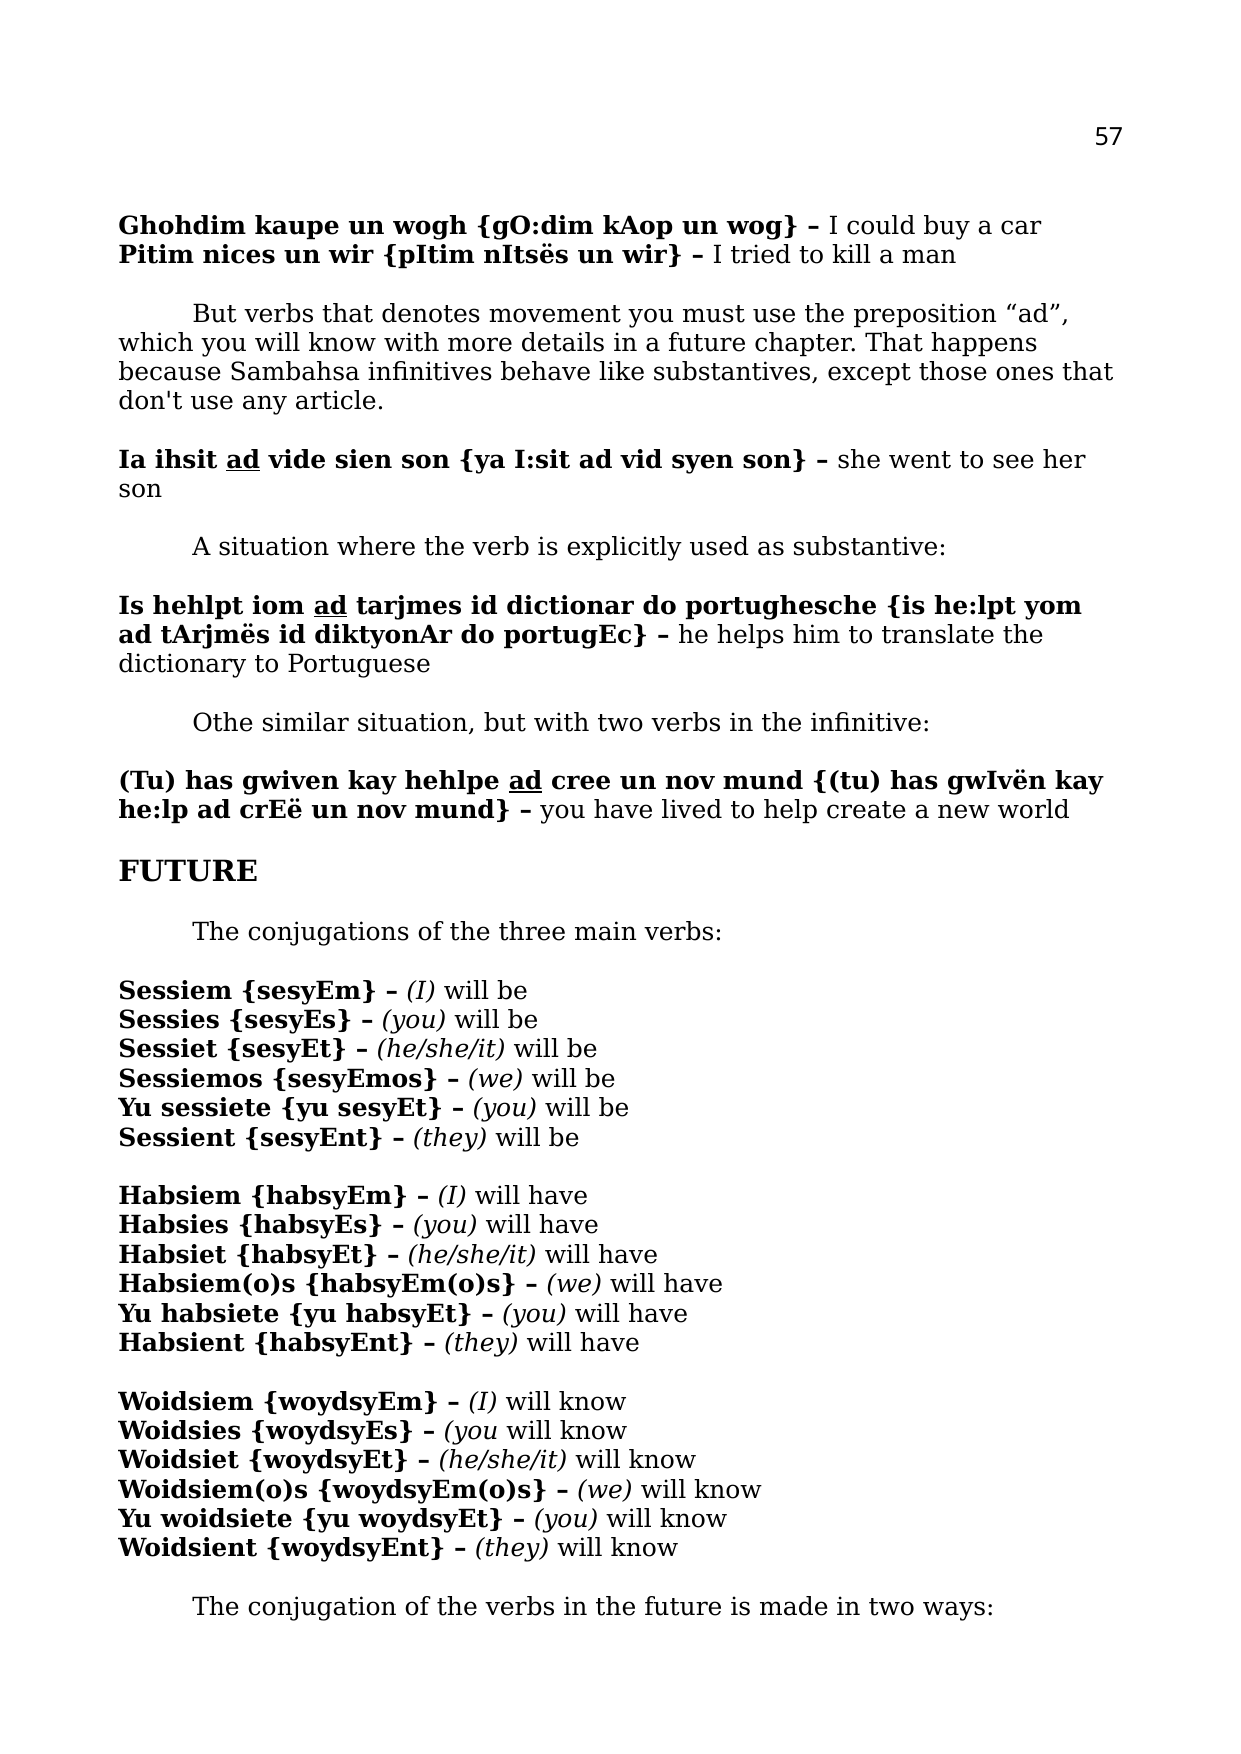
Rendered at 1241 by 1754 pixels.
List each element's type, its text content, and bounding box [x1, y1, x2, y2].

text But verbs that denotes movement you must use the preposition “ad”, which you will know with more details in a future chapter. That happens because Sambahsa infinitives behave like substantives, except those ones that don't use any article. [118, 299, 1123, 415]
text The conjugations of the three main verbs: [118, 917, 1123, 947]
text Habsies {habsyEs} – (you) will have [118, 1211, 1123, 1240]
text Yu sessiete {yu sesyEt} – (you) will be [118, 1093, 1123, 1123]
text Woidsient {woydsyEnt} – (they) will know [118, 1533, 1123, 1563]
text Ghohdim kaupe un wogh {gO:dim kAop un wog} – I could buy a car [118, 211, 1123, 240]
text Is hehlpt iom ad tarjmes id dictionar do portughesche {is he:lpt yom ad tArjmës id diktyonAr do portugEc} – he helps him to translate the dictionary to Portuguese [118, 591, 1123, 678]
text Habsiet {habsyEt} – (he/she/it) will have [118, 1240, 1123, 1269]
subtitle FUTURE [118, 854, 1123, 888]
text Woidsiem {woydsyEm} – (I) will know [118, 1387, 1123, 1416]
text Woidsies {woydsyEs} – (you will know [118, 1416, 1123, 1445]
text Sessiet {sesyEt} – (he/she/it) will be [118, 1034, 1123, 1064]
text The conjugation of the verbs in the future is made in two ways: [118, 1592, 1123, 1621]
text Sessiem {sesyEm} – (I) will be [118, 976, 1123, 1005]
text Habsient {habsyEnt} – (they) will have [118, 1328, 1123, 1357]
text (Tu) has gwiven kay hehlpe ad cree un nov mund {(tu) has gwIvën kay he:lp ad crEë un nov mund} – you have lived to help create a new world [118, 766, 1123, 825]
text Woidsiet {woydsyEt} – (he/she/it) will know [118, 1445, 1123, 1475]
text Habsiem(o)s {habsyEm(o)s} – (we) will have [118, 1269, 1123, 1299]
text Habsiem {habsyEm} – (I) will have [118, 1181, 1123, 1211]
text Sessiemos {sesyEmos} – (we) will be [118, 1064, 1123, 1093]
text Sessies {sesyEs} – (you) will be [118, 1005, 1123, 1034]
text Othe similar situation, but with two verbs in the infinitive: [118, 708, 1123, 737]
text Woidsiem(o)s {woydsyEm(o)s} – (we) will know [118, 1475, 1123, 1504]
text Pitim nices un wir {pItim nItsës un wir} – I tried to kill a man [118, 240, 1123, 269]
text Yu habsiete {yu habsyEt} – (you) will have [118, 1299, 1123, 1328]
text A situation where the verb is explicitly used as substantive: [118, 532, 1123, 561]
text Ia ihsit ad vide sien son {ya I:sit ad vid syen son} – she went to see her son [118, 444, 1123, 503]
text Sessient {sesyEnt} – (they) will be [118, 1123, 1123, 1152]
text Yu woidsiete {yu woydsyEt} – (you) will know [118, 1504, 1123, 1533]
